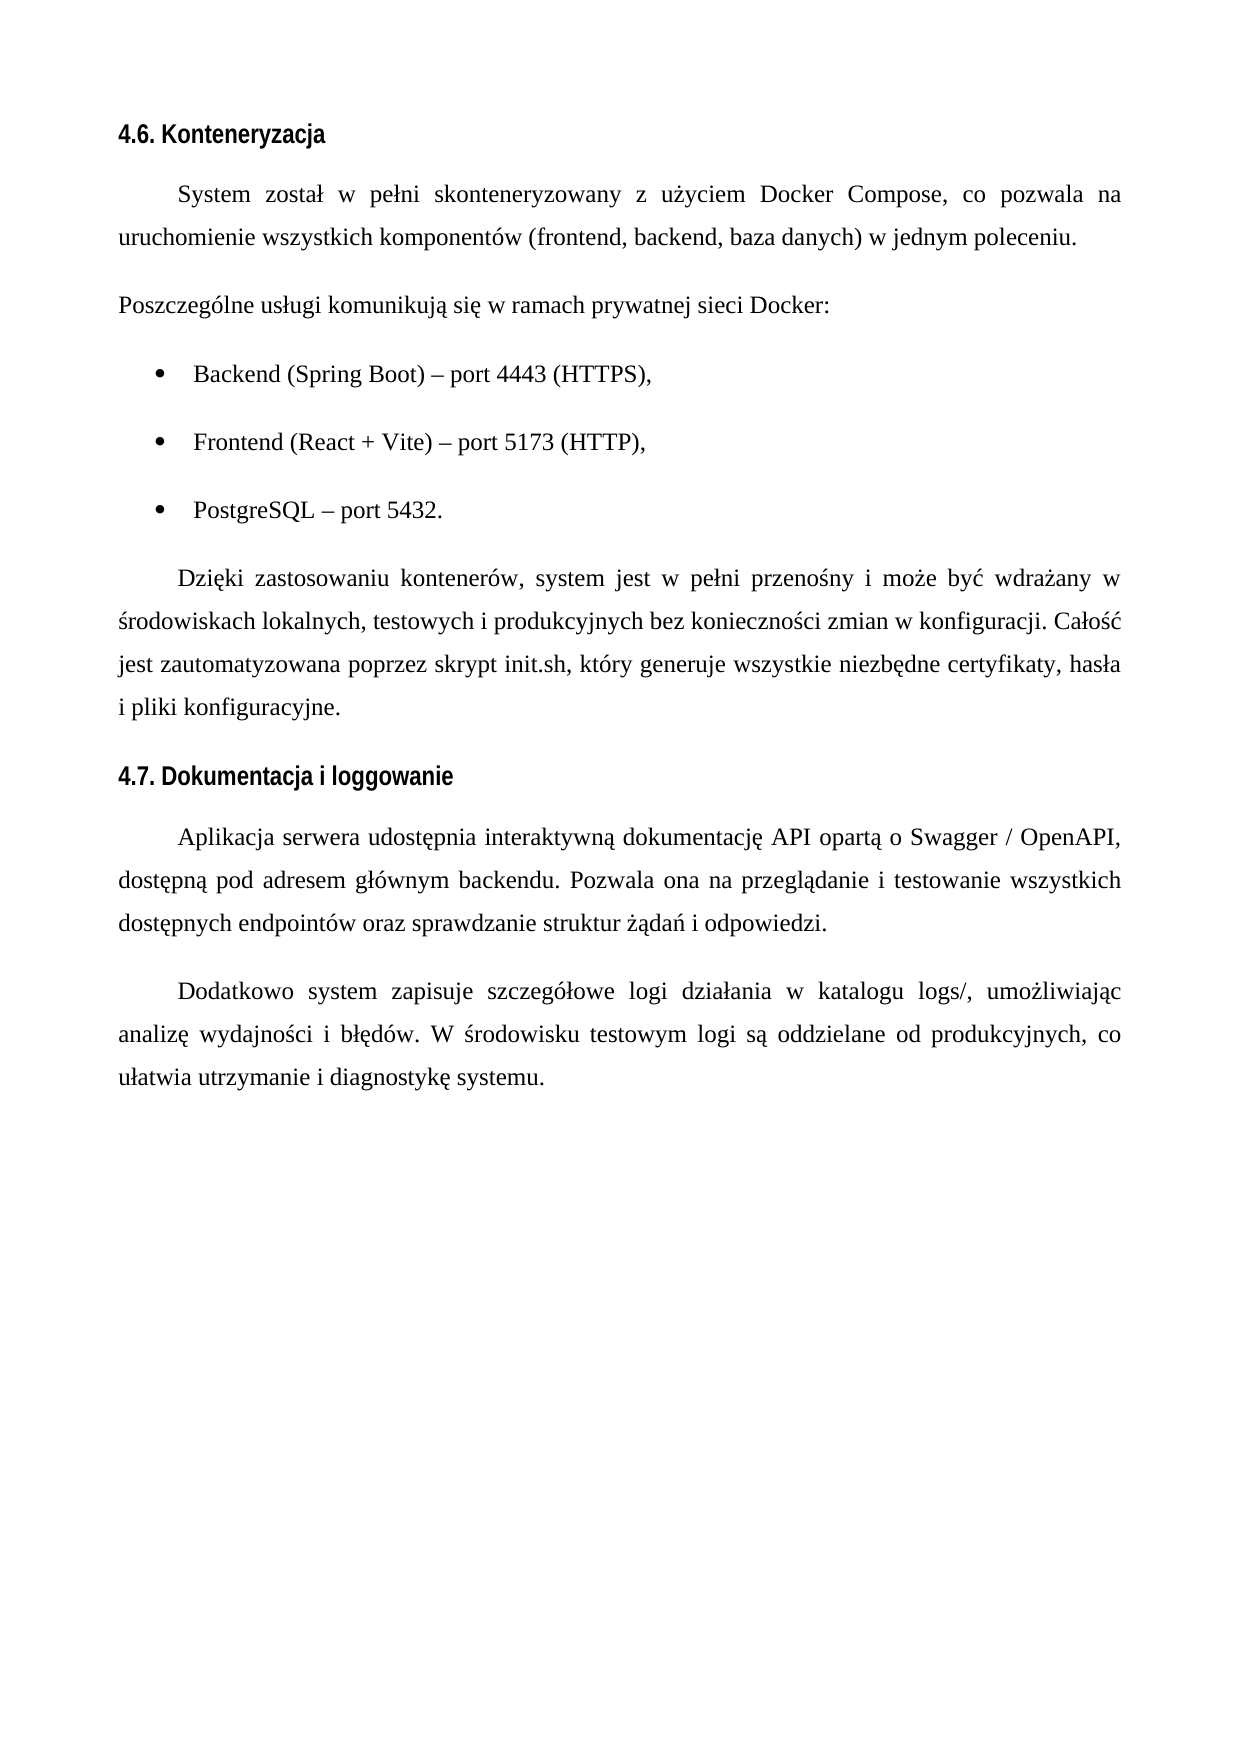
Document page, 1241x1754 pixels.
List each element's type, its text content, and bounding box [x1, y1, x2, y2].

text Poszczególne usługi komunikują się w ramach prywatnej sieci Docker: [118, 291, 1122, 319]
text 4.6. Konteneryzacja [118, 118, 1122, 149]
list Frontend (React + Vite) – port 5173 (HTTP), [156, 427, 1122, 456]
text 4.7. Dokumentacja i loggowanie [118, 761, 1122, 792]
list Backend (Spring Boot) – port 4443 (HTTPS), [156, 359, 1122, 387]
text Aplikacja serwera udostępnia interaktywną dokumentację API opartą o Swagger / OpenAPI, dostępną pod adresem głównym backendu. Pozwala ona na przeglądanie i testowanie wszystkich dostępnych endpointów oraz sprawdzanie struktur żądań i odpowiedzi. [118, 822, 1122, 937]
text Dodatkowo system zapisuje szczegółowe logi działania w katalogu logs/, umożliwiając analizę wydajności i błędów. W środowisku testowym logi są oddzielane od produkcyjnych, co ułatwia utrzymanie i diagnostykę systemu. [118, 976, 1122, 1091]
list PostgreSQL – port 5432. [156, 495, 1122, 524]
text Dzięki zastosowaniu kontenerów, system jest w pełni przenośny i może być wdrażany w środowiskach lokalnych, testowych i produkcyjnych bez konieczności zmian w konfiguracji. Całość jest zautomatyzowana poprzez skrypt init.sh, który generuje wszystkie niezbędne certyfikaty, hasła i pliki konfiguracyjne. [118, 563, 1122, 721]
text System został w pełni skonteneryzowany z użyciem Docker Compose, co pozwala na uruchomienie wszystkich komponentów (frontend, backend, baza danych) w jednym poleceniu. [118, 179, 1122, 251]
